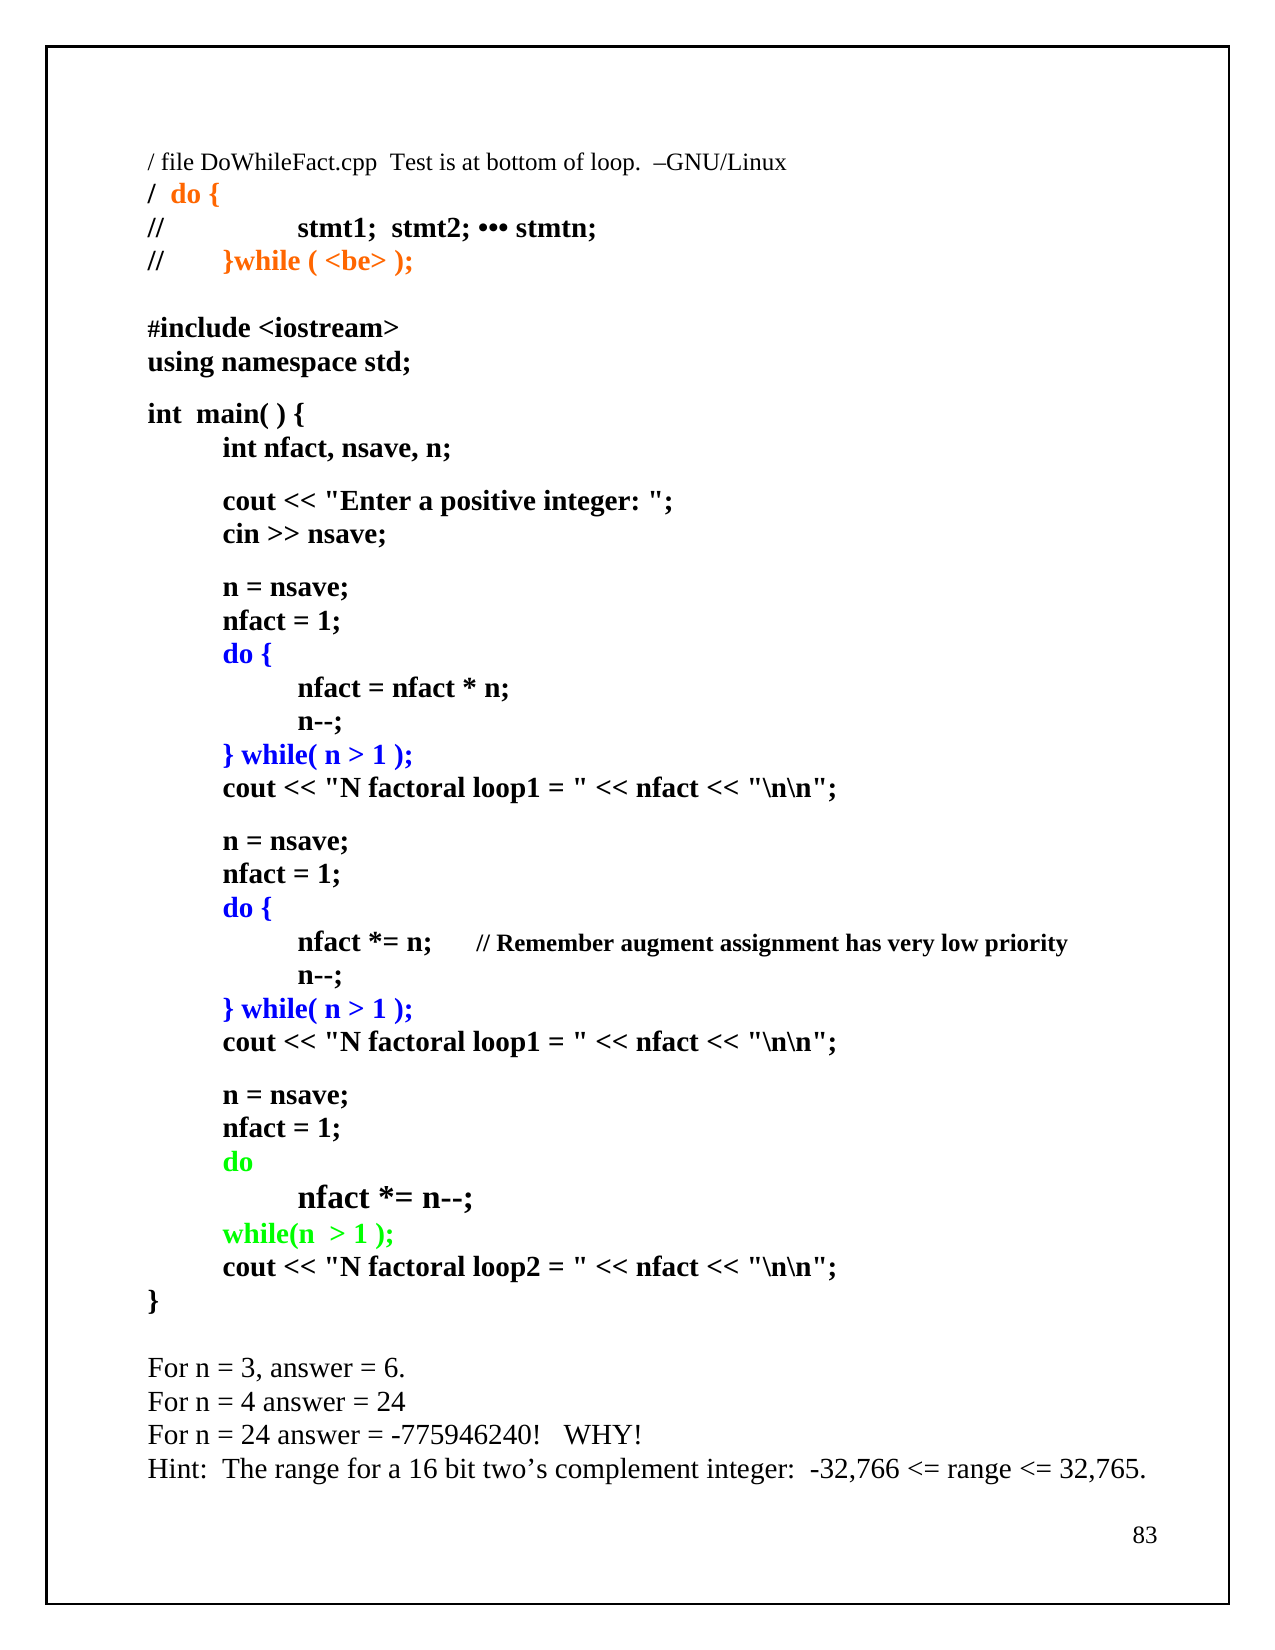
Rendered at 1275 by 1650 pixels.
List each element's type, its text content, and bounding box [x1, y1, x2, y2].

text cout << "N factoral loop1 = " << nfact << "\n\n"; [147, 770, 1158, 804]
text n--; [147, 703, 1158, 737]
text n--; [147, 957, 1158, 991]
text int main( ) { [147, 397, 1158, 430]
text using namespace std; [147, 344, 1158, 377]
text For n = 4 answer = 24 [147, 1384, 1158, 1417]
text do { [147, 636, 1158, 670]
text nfact = 1; [147, 603, 1158, 636]
text n = nsave; [147, 1077, 1158, 1111]
text nfact = 1; [147, 857, 1158, 890]
text } while( n > 1 ); [147, 737, 1158, 770]
text cin >> nsave; [147, 516, 1158, 550]
text cout << "N factoral loop2 = " << nfact << "\n\n"; [147, 1249, 1158, 1283]
text nfact = 1; [147, 1111, 1158, 1144]
text int nfact, nsave, n; [147, 430, 1158, 464]
text n = nsave; [147, 569, 1158, 603]
text #include <iostream> [147, 310, 1158, 344]
text nfact = nfact * n; [147, 670, 1158, 703]
text Hint: The range for a 16 bit two’s complement integer: -32,766 <= range <= 32,765. [147, 1451, 1158, 1484]
text // stmt1; stmt2; ••• stmtn; [147, 210, 1158, 243]
text do { [147, 890, 1158, 924]
text nfact *= n; // Remember augment assignment has very low priority [147, 924, 1158, 957]
text cout << "N factoral loop1 = " << nfact << "\n\n"; [147, 1024, 1158, 1058]
text n = nsave; [147, 823, 1158, 857]
text cout << "Enter a positive integer: "; [147, 483, 1158, 516]
text / do { [147, 176, 1158, 210]
text do [147, 1144, 1158, 1178]
text nfact *= n--; [147, 1178, 1158, 1216]
text / file DoWhileFact.cpp Test is at bottom of loop. –GNU/Linux [147, 147, 1158, 176]
text For n = 3, answer = 6. [147, 1350, 1158, 1384]
text } [147, 1283, 1158, 1317]
text } while( n > 1 ); [147, 991, 1158, 1024]
text For n = 24 answer = -775946240! WHY! [147, 1417, 1158, 1451]
text // }while ( <be> ); [147, 243, 1158, 277]
text while(n > 1 ); [147, 1216, 1158, 1249]
